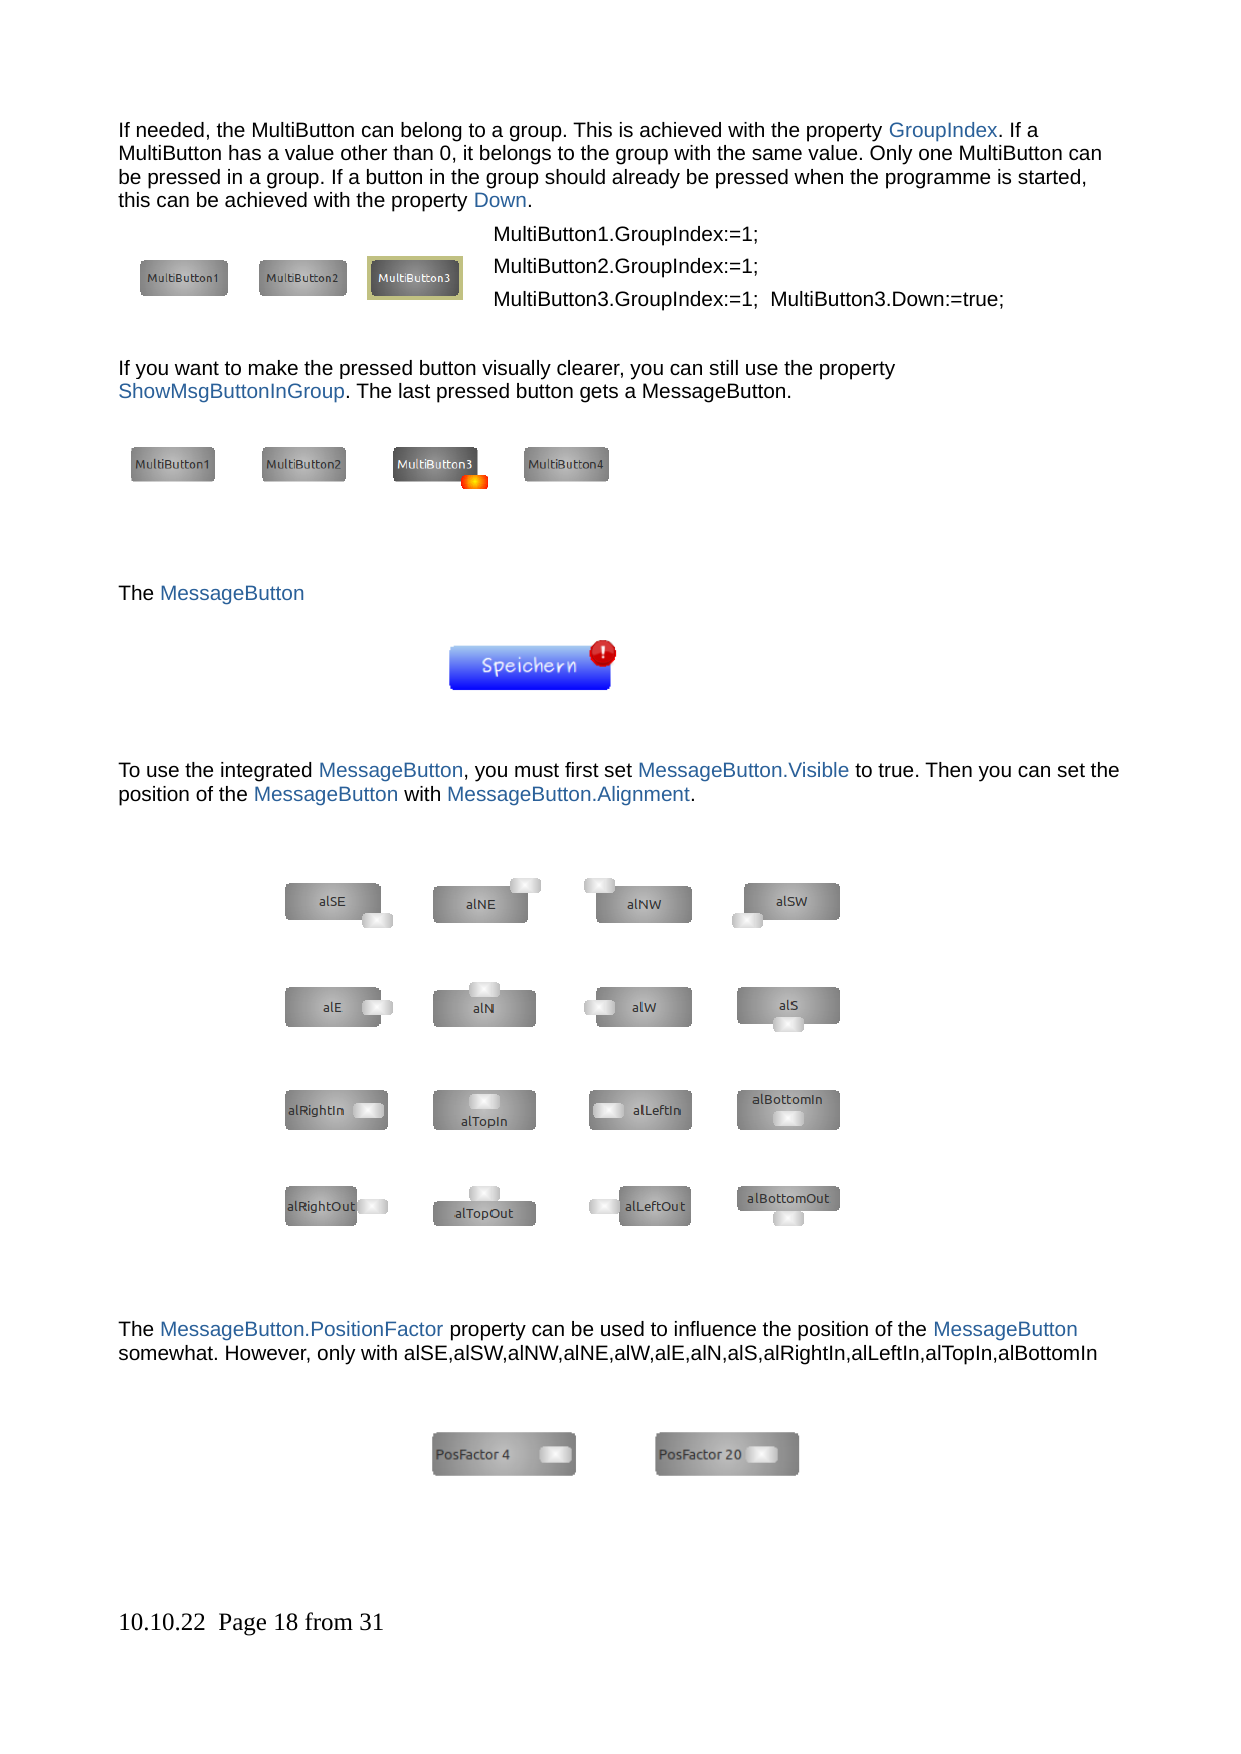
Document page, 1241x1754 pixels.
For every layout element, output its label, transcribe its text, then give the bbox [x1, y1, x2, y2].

text MultiButton2.GroupIndex:=1; [483, 259, 1122, 277]
text MultiButton1.GroupIndex:=1; [118, 227, 1122, 245]
text If you want to make the pressed button visually clearer, you can still use the property ShowMsgButtonInGroup. The last pressed button gets a MessageButton. [118, 356, 1122, 404]
text To use the integrated MessageButton, you must first set MessageButton.Visible to true. Then you can set the position of the MessageButton with MessageButton.Alignment. [118, 759, 1122, 806]
text The MessageButton.PositionFactor property can be used to influence the position of the MessageButton somewhat. However, only with alSE,alSW,alNW,alNE,alW,alE,alN,alS,alRightIn,alLeftIn,alTopIn,alBottomIn [118, 1318, 1122, 1365]
picture [268, 863, 868, 1253]
picture [435, 628, 636, 710]
picture [124, 243, 483, 319]
picture [121, 431, 630, 507]
picture [414, 1418, 826, 1490]
text The MessageButton [118, 586, 1122, 603]
text MultiButton3.GroupIndex:=1; MultiButton3.Down:=true; [483, 292, 1122, 309]
text If needed, the MultiButton can belong to a group. This is achieved with the property GroupIndex. If a MultiButton has a value other than 0, it belongs to the group with the same value. Only one MultiButton can be pressed in a group. If a button in the group should already be pressed when the programme is started, this can be achieved with the property Down. [118, 118, 1122, 213]
